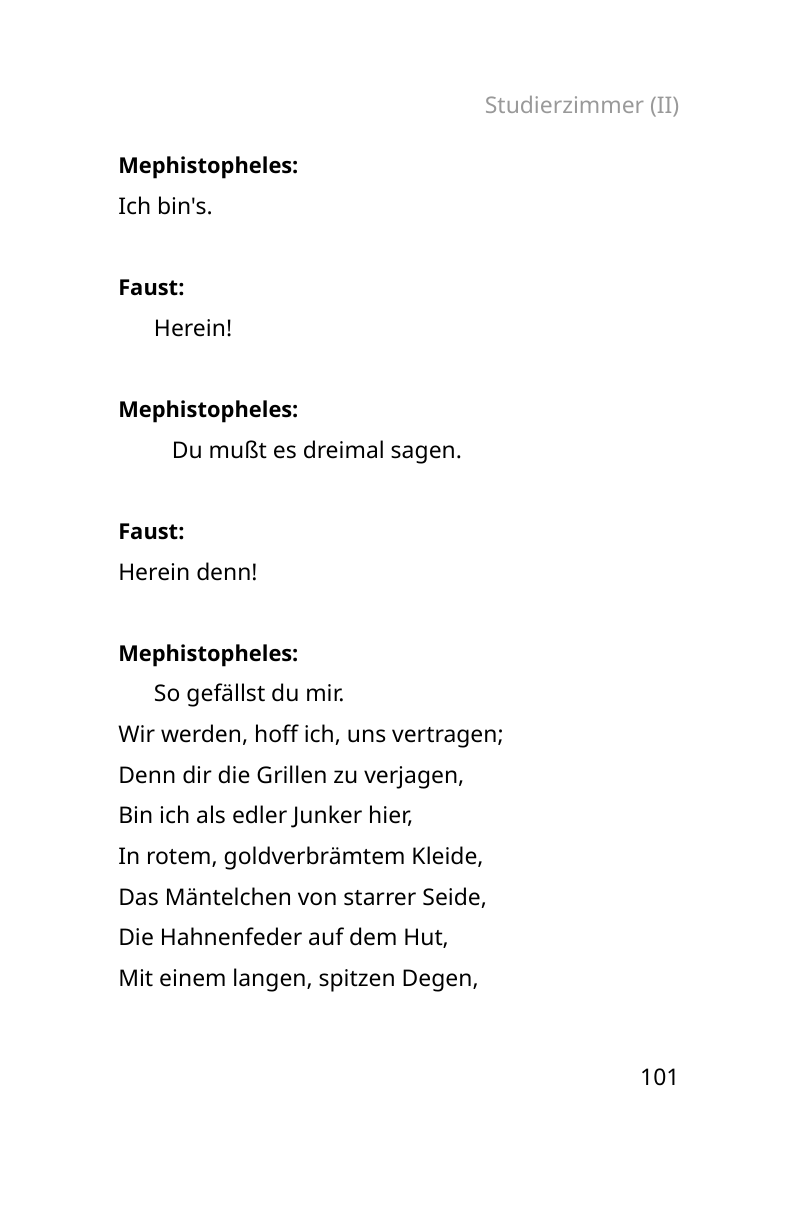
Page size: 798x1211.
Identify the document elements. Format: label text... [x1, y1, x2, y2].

text Faust: Herein denn! [118, 492, 679, 587]
text Mephistopheles: So gefällst du mir. Wir werden, hoff ich, uns vertragen; Denn dir die Grillen zu verjagen, Bin ich als edler Junker hier, In rotem, goldverbrämtem Kleide, Das Mäntelchen von starrer Seide, Die Hahnenfeder auf dem Hut, Mit einem langen, spitzen Degen, [118, 614, 679, 993]
text Mephistopheles: Ich bin's. [118, 149, 679, 221]
text Mephistopheles: Du mußt es dreimal sagen. [118, 370, 679, 465]
text Faust: Herein! [118, 248, 679, 343]
